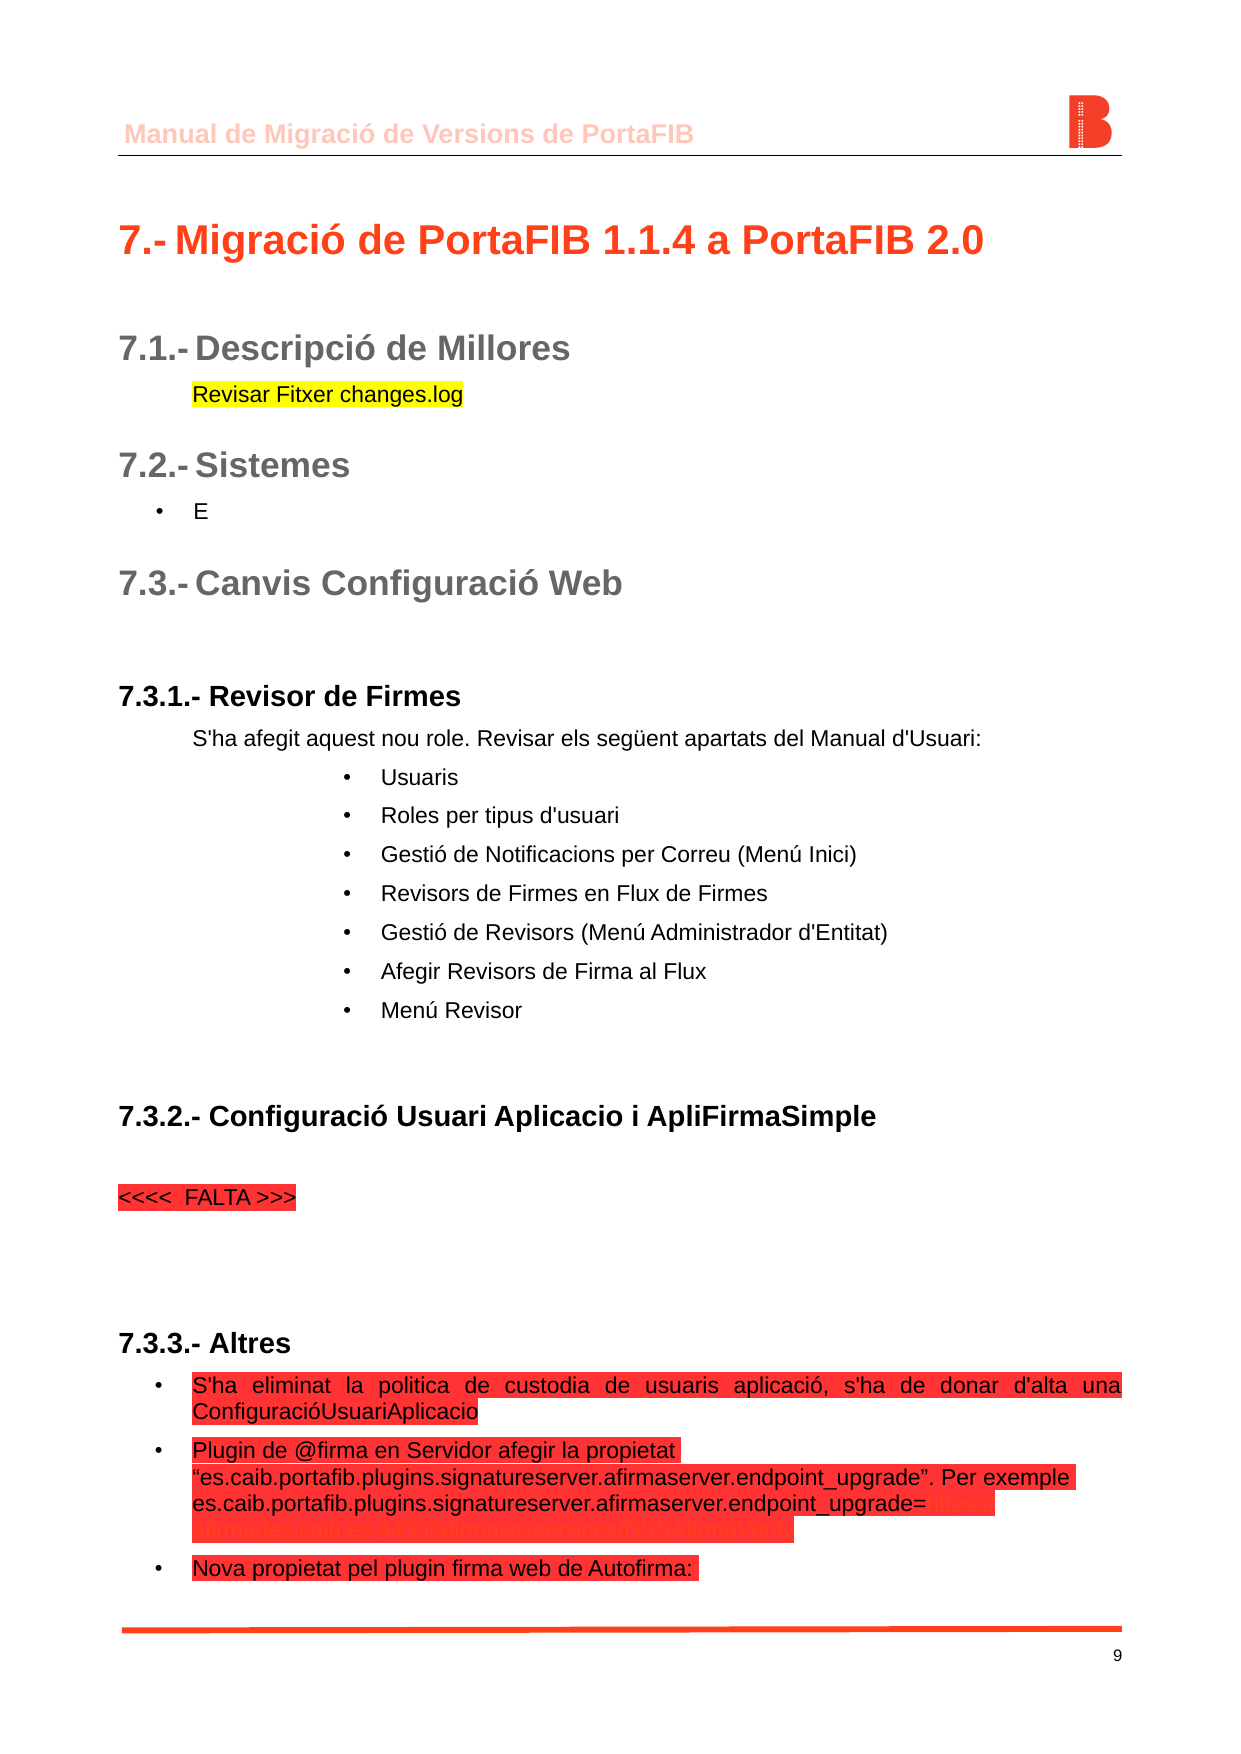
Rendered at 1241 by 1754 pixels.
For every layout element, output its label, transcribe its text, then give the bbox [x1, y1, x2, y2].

subtitle Altres [118, 1326, 1122, 1359]
list Plugin de @firma en Servidor afegir la propietat “es.caib.portafib.plugins.signatureserver.afirmaserver.endpoint_upgrade”. Per exemple es.caib.portafib.plugins.signatureserver.afirmaserver.endpoint_upgrade=https://afirmades.caib.es:4430/afirmaws/services/DSSAfirmaVerify [154, 1437, 1122, 1543]
text Revisar Fitxer changes.log [118, 381, 1122, 407]
list Gestió de Notificacions per Correu (Menú Inici) [343, 841, 1122, 868]
subtitle Migració de PortaFIB 1.1.4 a PortaFIB 2.0 [118, 216, 1122, 264]
list Usuaris [343, 764, 1122, 790]
list E [156, 498, 1122, 524]
list Revisors de Firmes en Flux de Firmes [343, 880, 1122, 907]
list Afegir Revisors de Firma al Flux [343, 958, 1122, 984]
picture [1063, 94, 1117, 150]
subtitle Canvis Configuració Web [118, 562, 1122, 602]
list Roles per tipus d'usuari [343, 802, 1122, 829]
text S'ha afegit aquest nou role. Revisar els següent apartats del Manual d'Usuari: [118, 725, 1122, 751]
list Gestió de Revisors (Menú Administrador d'Entitat) [343, 919, 1122, 945]
subtitle Revisor de Firmes [118, 679, 1122, 712]
list Menú Revisor [343, 997, 1122, 1023]
list Nova propietat pel plugin firma web de Autofirma: [154, 1555, 1122, 1581]
subtitle Configuració Usuari Aplicacio i ApliFirmaSimple [118, 1099, 1122, 1133]
text <<<< FALTA >>> [118, 1184, 1122, 1211]
subtitle Descripció de Millores [118, 327, 1122, 368]
list S'ha eliminat la politica de custodia de usuaris aplicació, s'ha de donar d'alta una ConfiguracióUsuariAplicacio [154, 1372, 1122, 1425]
subtitle Sistemes [118, 444, 1122, 485]
